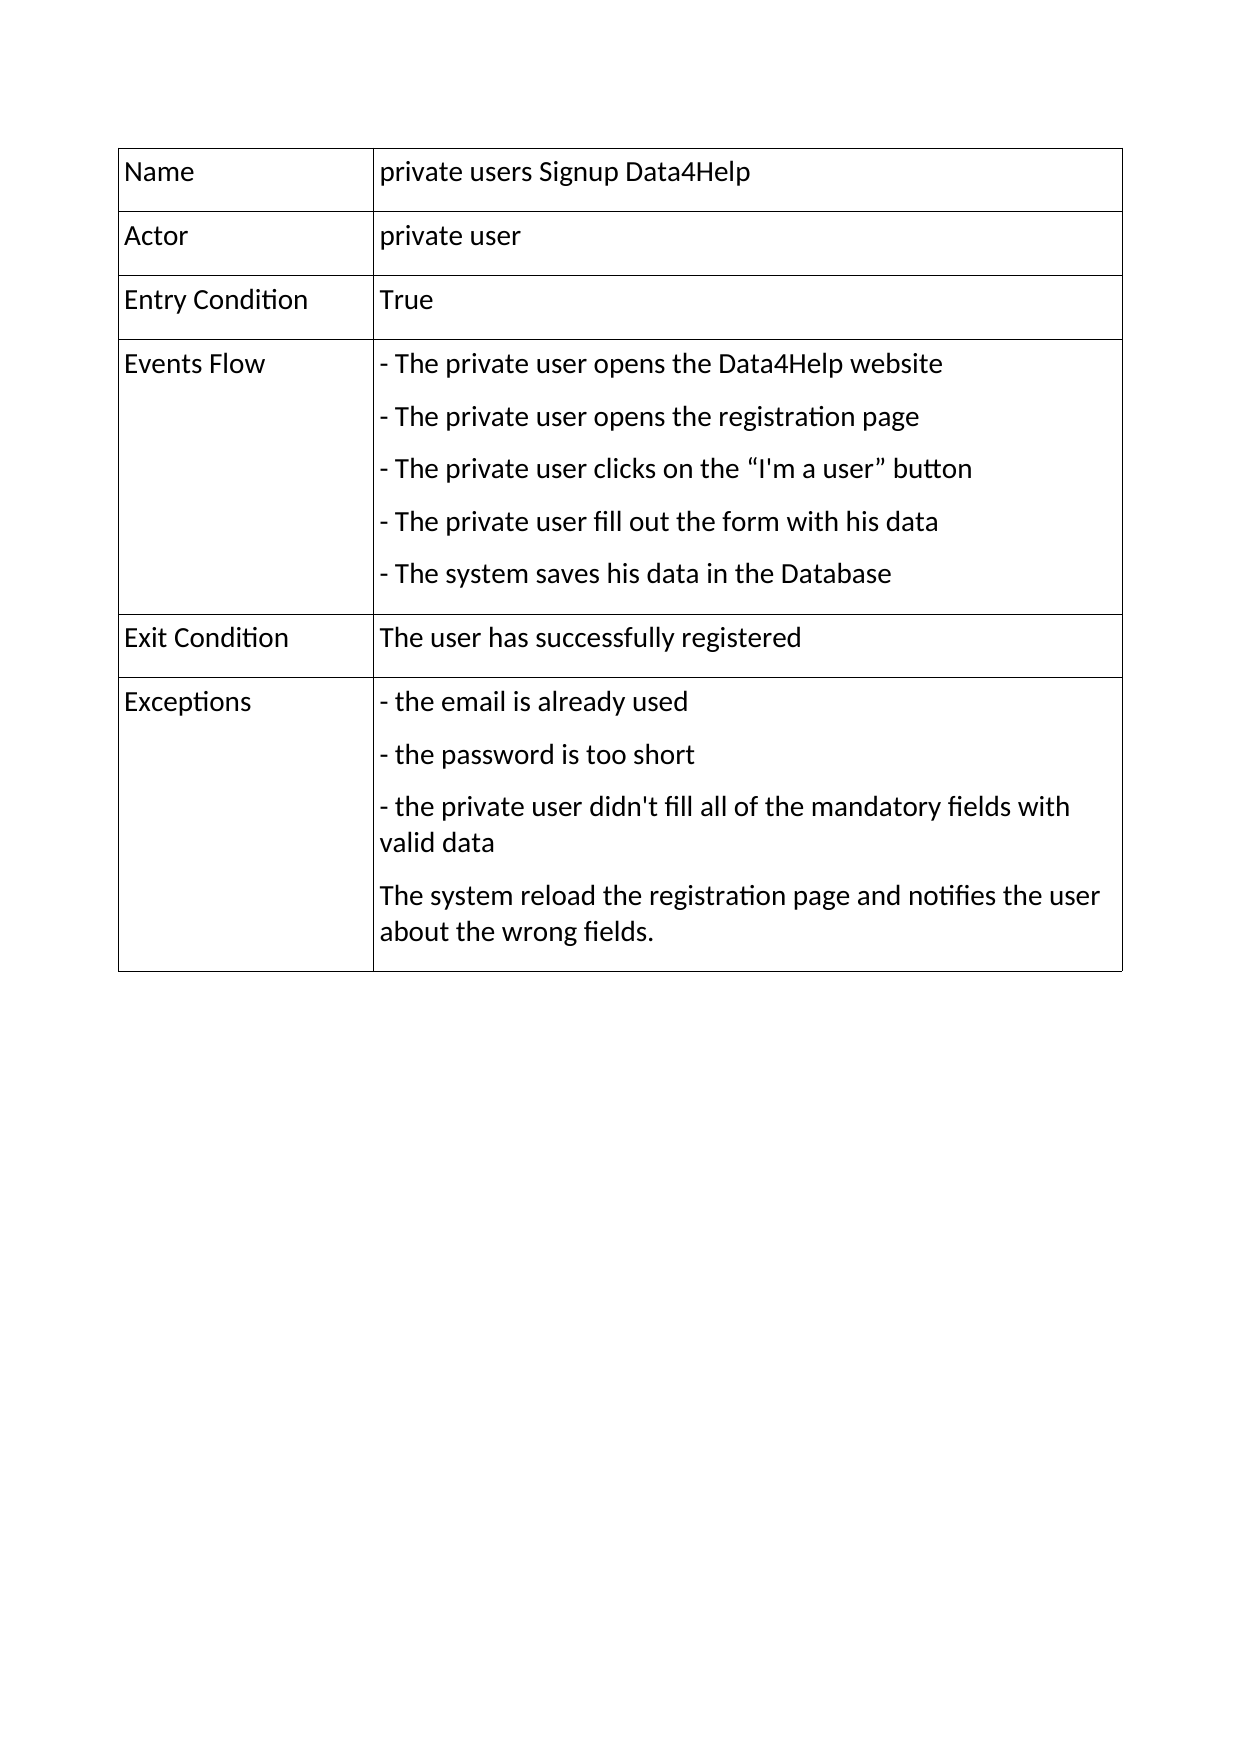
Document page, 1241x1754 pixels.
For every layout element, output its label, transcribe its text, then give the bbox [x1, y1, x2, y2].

table_cell True [374, 276, 1122, 339]
table_cell private user [374, 212, 1122, 275]
table_cell Entry Condition [119, 276, 373, 339]
table_cell Exceptions [119, 678, 373, 971]
table_header Name [119, 149, 373, 211]
table_cell Events Flow [119, 340, 373, 613]
table_cell The user has successfully registered [374, 615, 1122, 677]
table_cell Actor [119, 212, 373, 275]
table_cell Exit Condition [119, 615, 373, 677]
table_cell - The private user opens the Data4Help website - The private user opens the registration page - The private user clicks on the “I'm a user” button - The private user fill out the form with his data - The system saves his data in the Database [374, 340, 1122, 613]
table_cell - the email is already used - the password is too short - the private user didn't fill all of the mandatory fields with valid data The system reload the registration page and notifies the user about the wrong fields. [374, 678, 1122, 971]
table_header private users Signup Data4Help [374, 149, 1122, 211]
